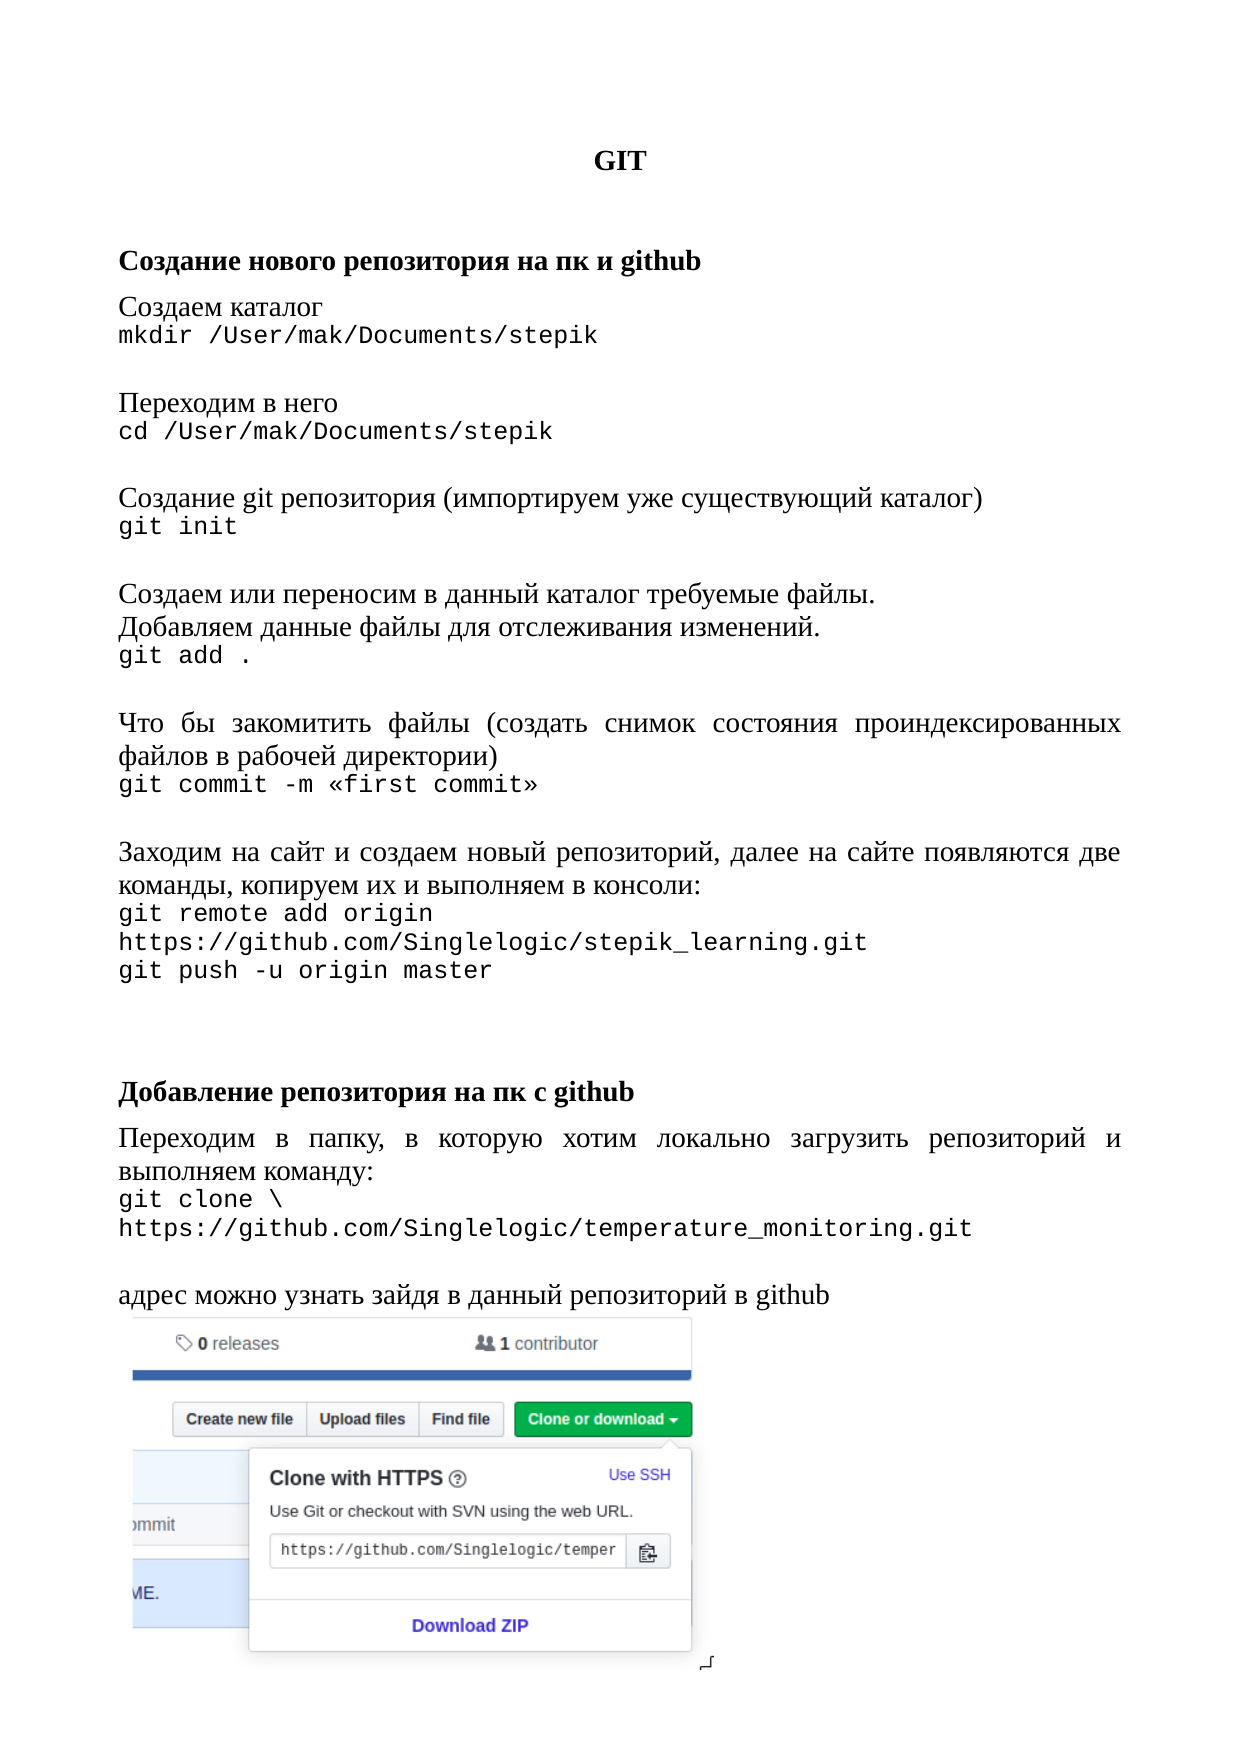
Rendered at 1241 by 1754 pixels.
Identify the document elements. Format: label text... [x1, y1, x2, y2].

text Добавляем данные файлы для отслеживания изменений. [118, 609, 1122, 643]
text Заходим на сайт и создаем новый репозиторий, далее на сайте появляются две команды, копируем их и выполняем в консоли: [118, 834, 1122, 901]
text git add . [118, 643, 1122, 671]
picture [132, 1313, 714, 1670]
subtitle Добавление репозитория на пк с github [118, 1074, 1122, 1107]
text Что бы закомитить файлы (создать снимок состояния проиндексированных файлов в рабочей директории) [118, 705, 1122, 772]
text Переходим в него [118, 385, 1122, 418]
text Создание git репозитория (импортируем уже существующий каталог) [118, 480, 1122, 514]
text git push -u origin master [118, 957, 1122, 986]
text Создаем каталог [118, 289, 1122, 323]
text git commit -m «first commit» [118, 772, 1122, 800]
text mkdir /User/mak/Documents/stepik [118, 323, 1122, 351]
text git clone \ https://github.com/Singlelogic/temperature_monitoring.git [118, 1187, 1122, 1243]
subtitle Создание нового репозитория на пк и github [118, 243, 1122, 277]
subtitle git [118, 143, 1122, 177]
text cd /User/mak/Documents/stepik [118, 418, 1122, 447]
text Создаем или переносим в данный каталог требуемые файлы. [118, 576, 1122, 609]
text git remote add origin https://github.com/Singlelogic/stepik_learning.git [118, 901, 1122, 957]
text Переходим в папку, в которую хотим локально загрузить репозиторий и выполняем команду: [118, 1120, 1122, 1187]
text git init [118, 514, 1122, 542]
text адрес можно узнать зайдя в данный репозиторий в github [118, 1277, 1122, 1311]
